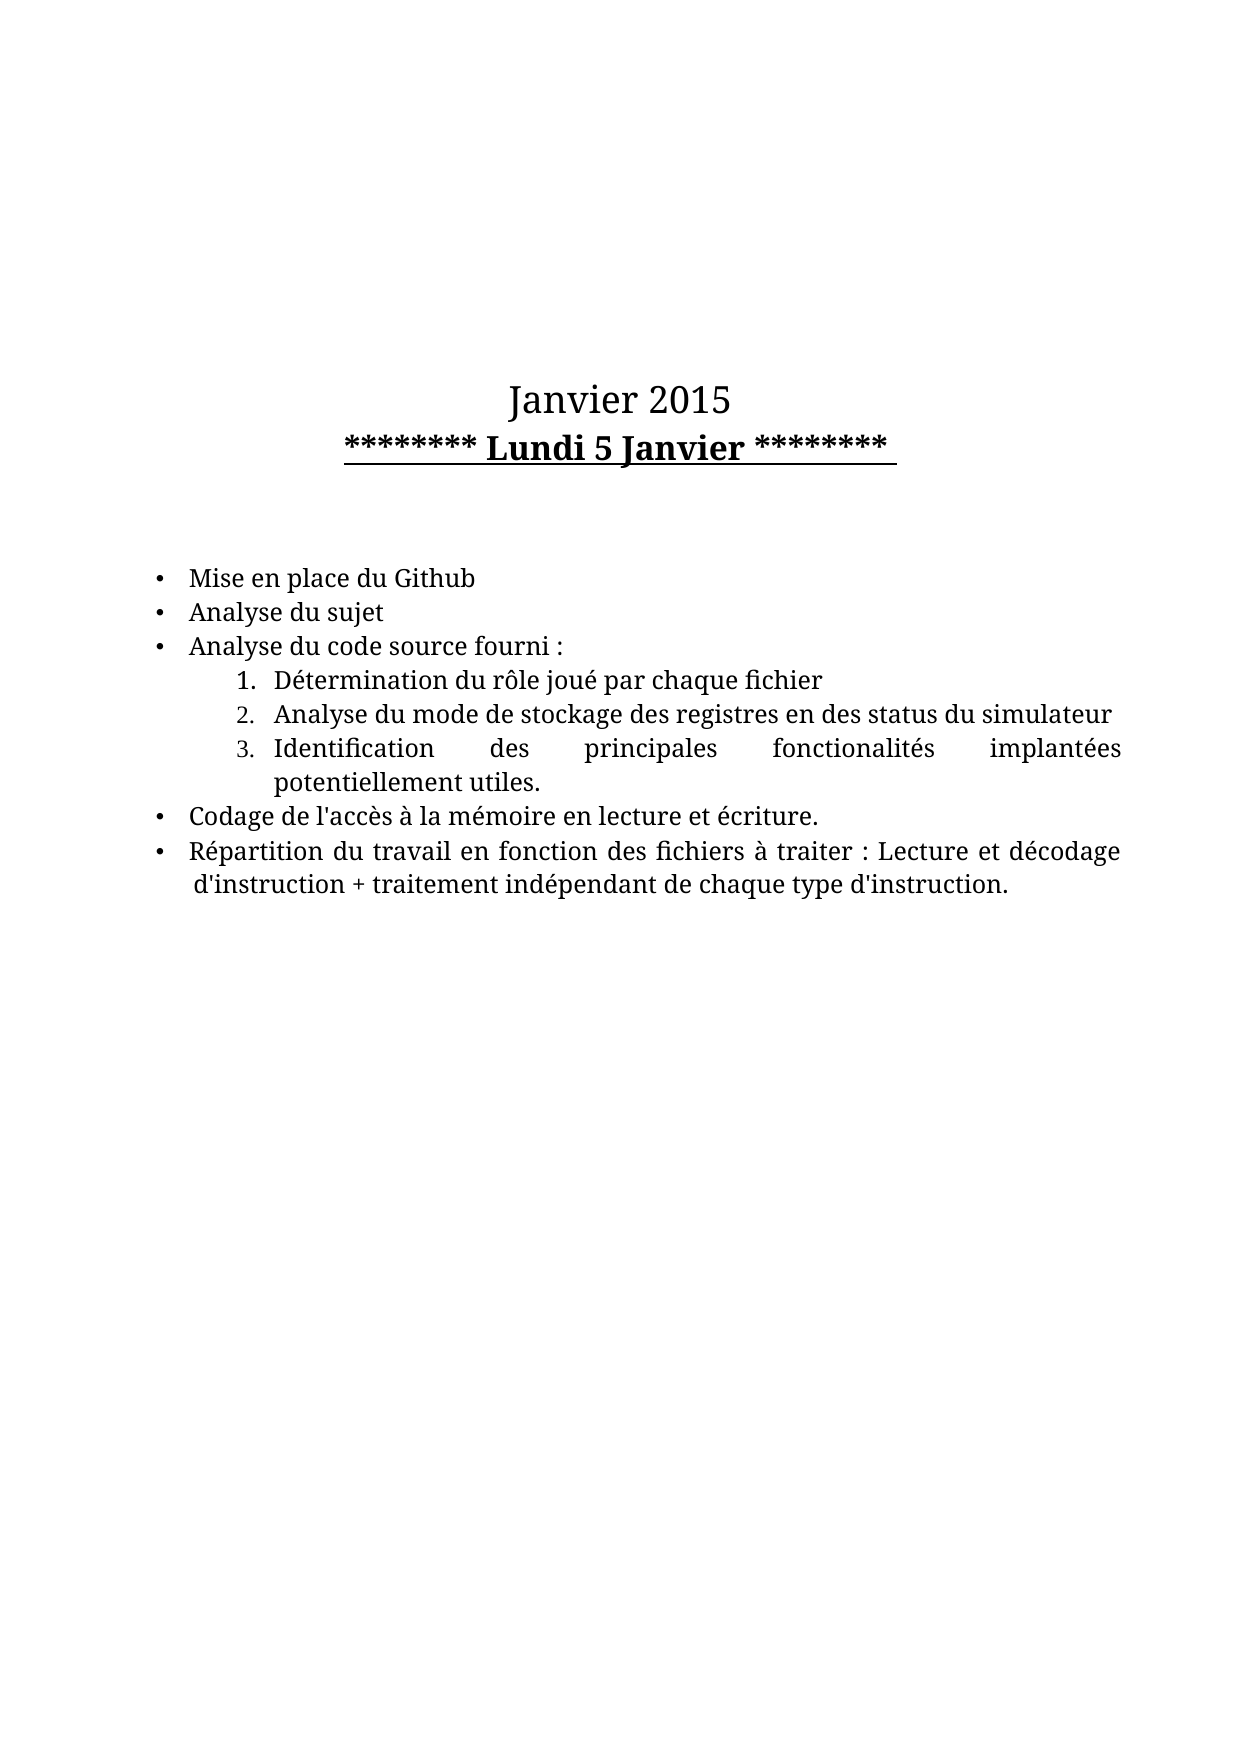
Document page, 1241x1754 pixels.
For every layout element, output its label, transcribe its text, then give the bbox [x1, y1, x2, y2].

list Répartition du travail en fonction des fichiers à traiter : Lecture et décodage d'instruction + traitement indépendant de chaque type d'instruction. [156, 833, 1122, 901]
list Mise en place du Github [156, 561, 1122, 595]
list Identification des principales fonctionalités implantées potentiellement utiles. [236, 731, 1122, 799]
list Analyse du code source fourni : [156, 629, 1122, 663]
text ******** Lundi 5 Janvier ******** [118, 424, 1122, 470]
text Janvier 2015 [118, 373, 1122, 424]
list Analyse du mode de stockage des registres en des status du simulateur [236, 697, 1122, 731]
list Codage de l'accès à la mémoire en lecture et écriture. [156, 799, 1122, 833]
list Détermination du rôle joué par chaque fichier [236, 663, 1122, 697]
list Analyse du sujet [156, 595, 1122, 629]
